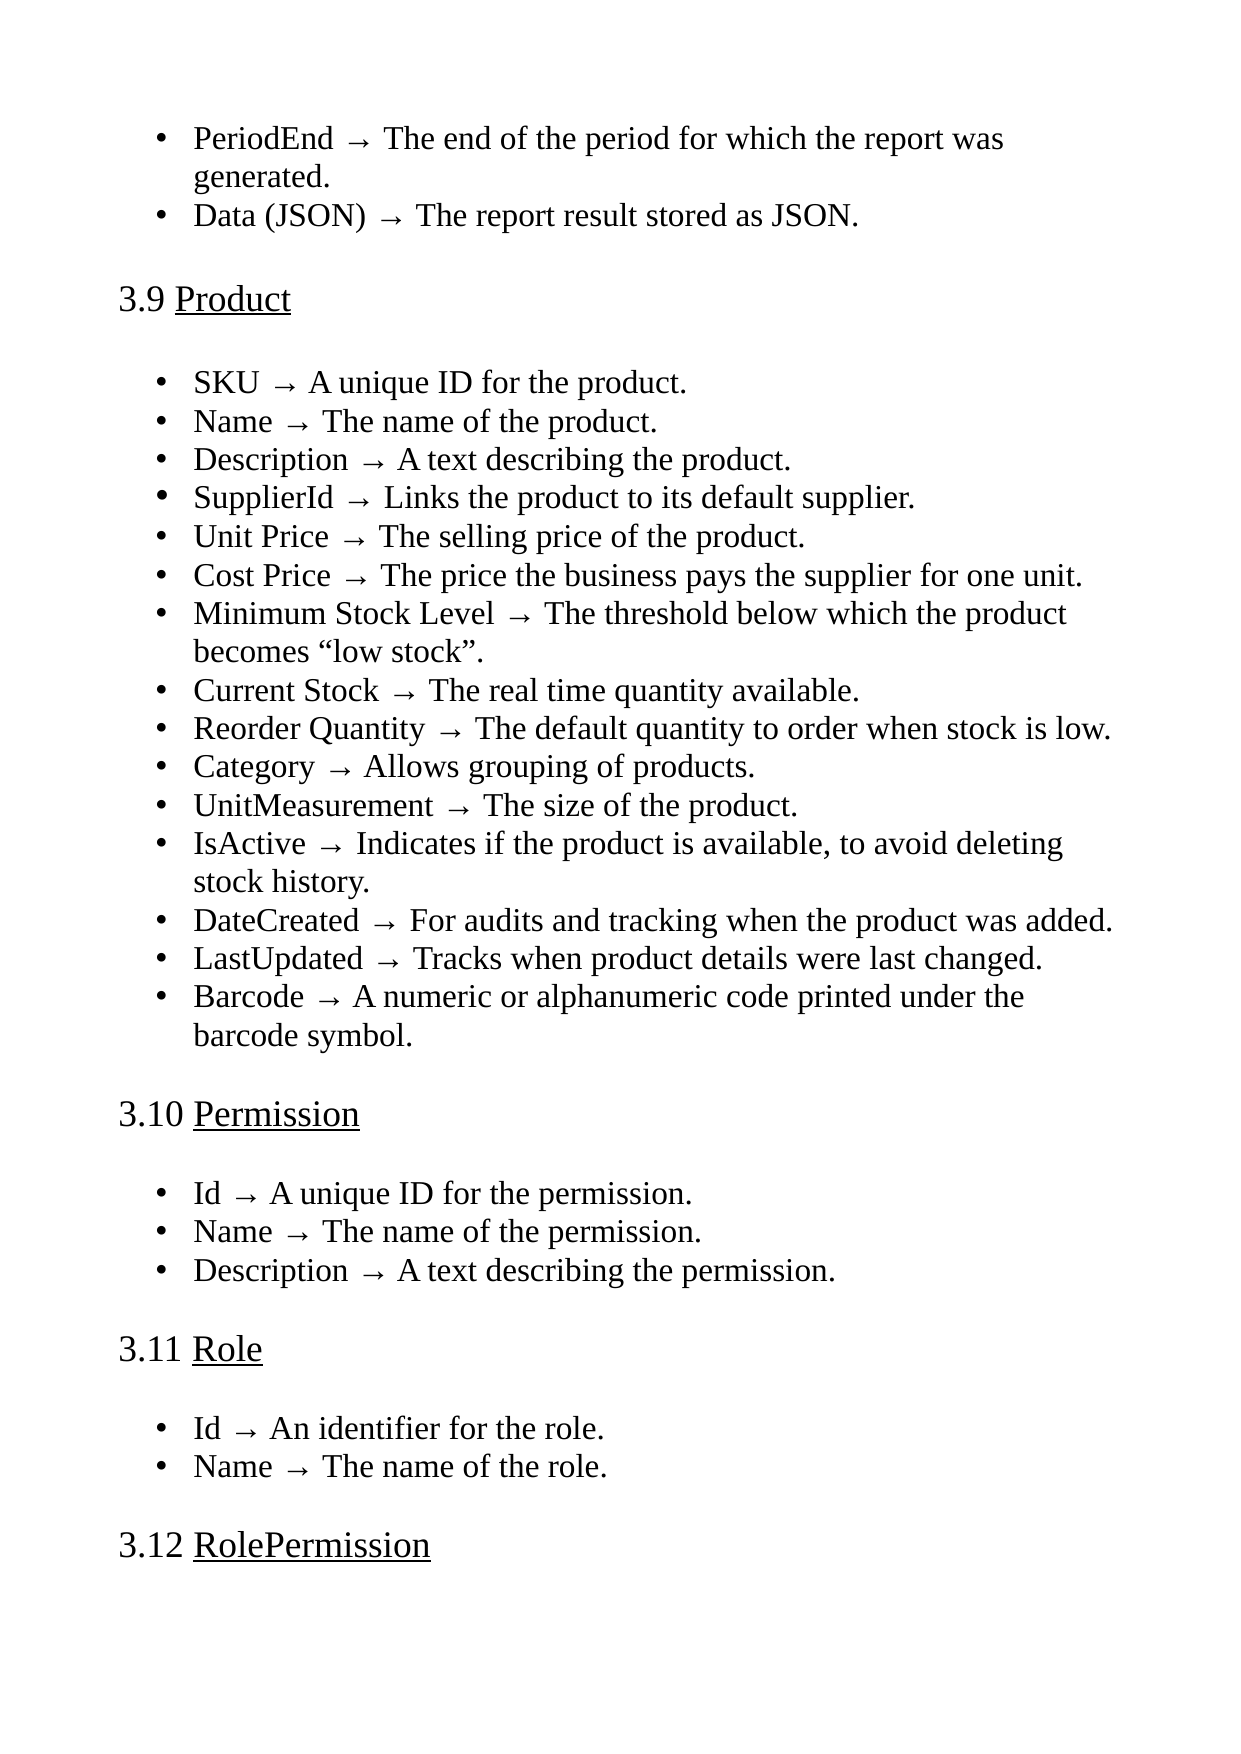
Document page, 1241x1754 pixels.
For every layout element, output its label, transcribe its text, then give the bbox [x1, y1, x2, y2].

list Data (JSON) → The report result stored as JSON. [156, 195, 1122, 233]
list UnitMeasurement → The size of the product. [156, 785, 1122, 823]
list Reorder Quantity → The default quantity to order when stock is low. [156, 708, 1122, 747]
list PeriodEnd → The end of the period for which the report was generated. [156, 118, 1122, 195]
list LastUpdated → Tracks when product details were last changed. [156, 938, 1122, 977]
list Barcode → A numeric or alphanumeric code printed under the barcode symbol. [156, 977, 1122, 1053]
text 3.11 Role [118, 1326, 1122, 1369]
list Category → Allows grouping of products. [156, 747, 1122, 785]
list Cost Price → The price the business pays the supplier for one unit. [156, 555, 1122, 593]
list IsActive → Indicates if the product is available, to avoid deleting stock history. [156, 823, 1122, 900]
list DateCreated → For audits and tracking when the product was added. [156, 900, 1122, 938]
list Unit Price → The selling price of the product. [156, 517, 1122, 555]
list Current Stock → The real time quantity available. [156, 670, 1122, 708]
list SKU → A unique ID for the product. [156, 362, 1122, 401]
list Description → A text describing the permission. [156, 1250, 1122, 1288]
text 3.9 Product [118, 276, 1122, 319]
list Id → A unique ID for the permission. [156, 1173, 1122, 1211]
list SupplierId → Links the product to its default supplier. [156, 477, 1122, 517]
text 3.10 Permission [118, 1092, 1122, 1135]
text 3.12 RolePermission [118, 1523, 1122, 1566]
list Name → The name of the permission. [156, 1211, 1122, 1250]
list Id → An identifier for the role. [156, 1408, 1122, 1446]
list Name → The name of the role. [156, 1446, 1122, 1484]
list Name → The name of the product. [156, 401, 1122, 439]
list Description → A text describing the product. [156, 439, 1122, 477]
list Minimum Stock Level → The threshold below which the product becomes “low stock”. [156, 593, 1122, 670]
